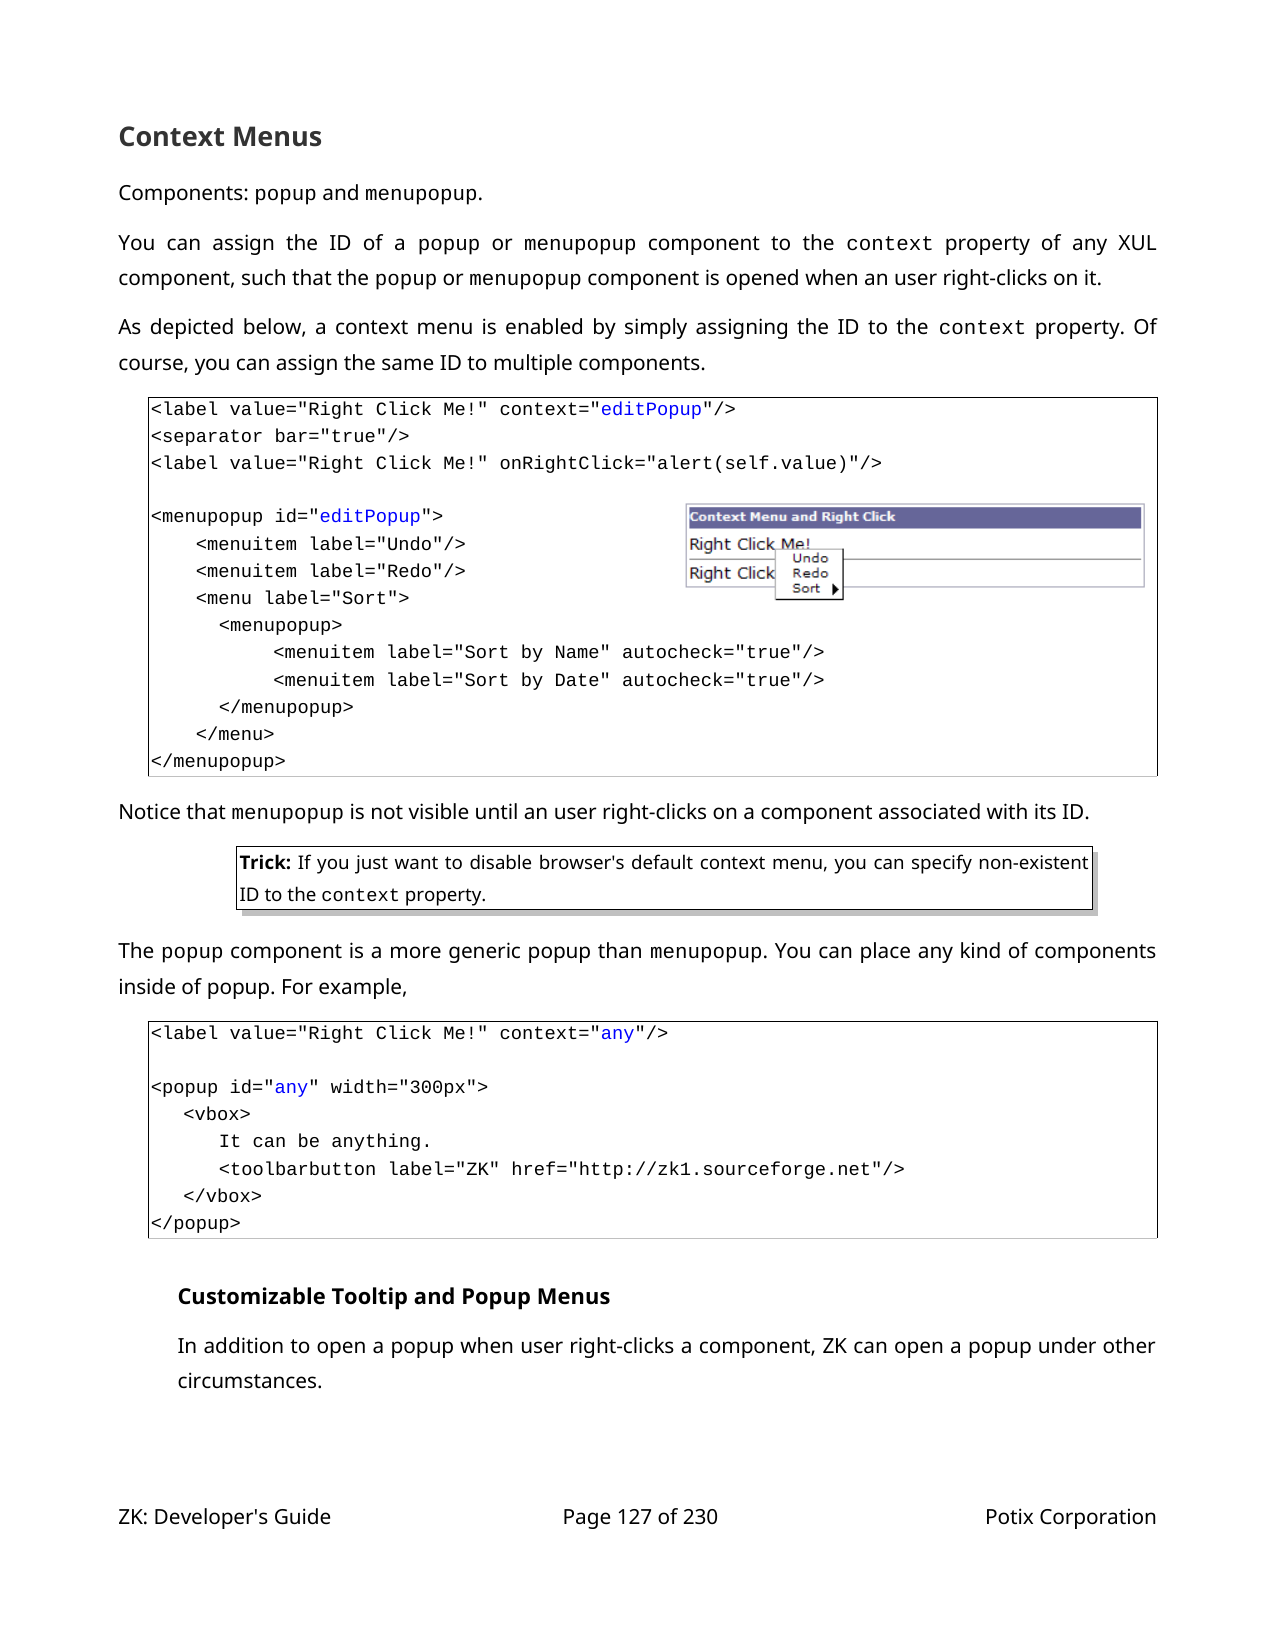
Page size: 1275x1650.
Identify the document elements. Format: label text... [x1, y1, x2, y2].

text </vbox> [149, 1184, 1157, 1208]
text <menupopup> [149, 613, 1157, 637]
text </menupopup> [149, 749, 1157, 776]
text The popup component is a more generic popup than menupopup. You can place any kind of components inside of popup. For example, [118, 936, 1157, 1000]
picture [682, 501, 1149, 604]
text <label value="Right Click Me!" context="editPopup"/> [149, 398, 1157, 421]
text It can be anything. [149, 1129, 1157, 1154]
text <toolbarbutton label="ZK" href="http://zk1.sourceforge.net"/> [149, 1157, 1157, 1181]
text </menu> [149, 722, 1157, 746]
text </menupopup> [149, 694, 1157, 719]
text In addition to open a popup when user right-clicks a component, ZK can open a popup under other circumstances. [177, 1331, 1157, 1395]
text <menuitem label="Sort by Name" autocheck="true"/> [149, 640, 1157, 664]
text Components: popup and menupopup. [118, 178, 1157, 207]
text <label value="Right Click Me!" context="any"/> [149, 1022, 1157, 1045]
text <menu label="Sort"> [149, 586, 1157, 610]
text <menuitem label="Undo"/> [149, 531, 682, 556]
text <menuitem label="Sort by Date" autocheck="true"/> [149, 667, 1157, 692]
text <vbox> [149, 1102, 1157, 1126]
text <separator bar="true"/> <label value="Right Click Me!" onRightClick="alert(self.value)"/> [149, 424, 1157, 501]
subtitle Customizable Tooltip and Popup Menus [177, 1281, 1157, 1311]
text As depicted below, a context menu is enabled by simply assigning the ID to the context property. Of course, you can assign the same ID to multiple components. [118, 312, 1157, 376]
text <menupopup id="editPopup"> [149, 504, 682, 528]
text <popup id="any" width="300px"> [149, 1075, 1157, 1099]
text Notice that menupopup is not visible until an user right-clicks on a component associated with its ID. [118, 797, 1157, 825]
subtitle Context Menus [118, 118, 1157, 155]
text <menuitem label="Redo"/> [149, 559, 682, 583]
text You can assign the ID of a popup or menupopup component to the context property of any XUL component, such that the popup or menupopup component is opened when an user right-clicks on it. [118, 228, 1157, 292]
text Trick: If you just want to disable browser's default context menu, you can specify non-existent ID to the context property. [237, 847, 1092, 909]
text </popup> [149, 1211, 1157, 1238]
